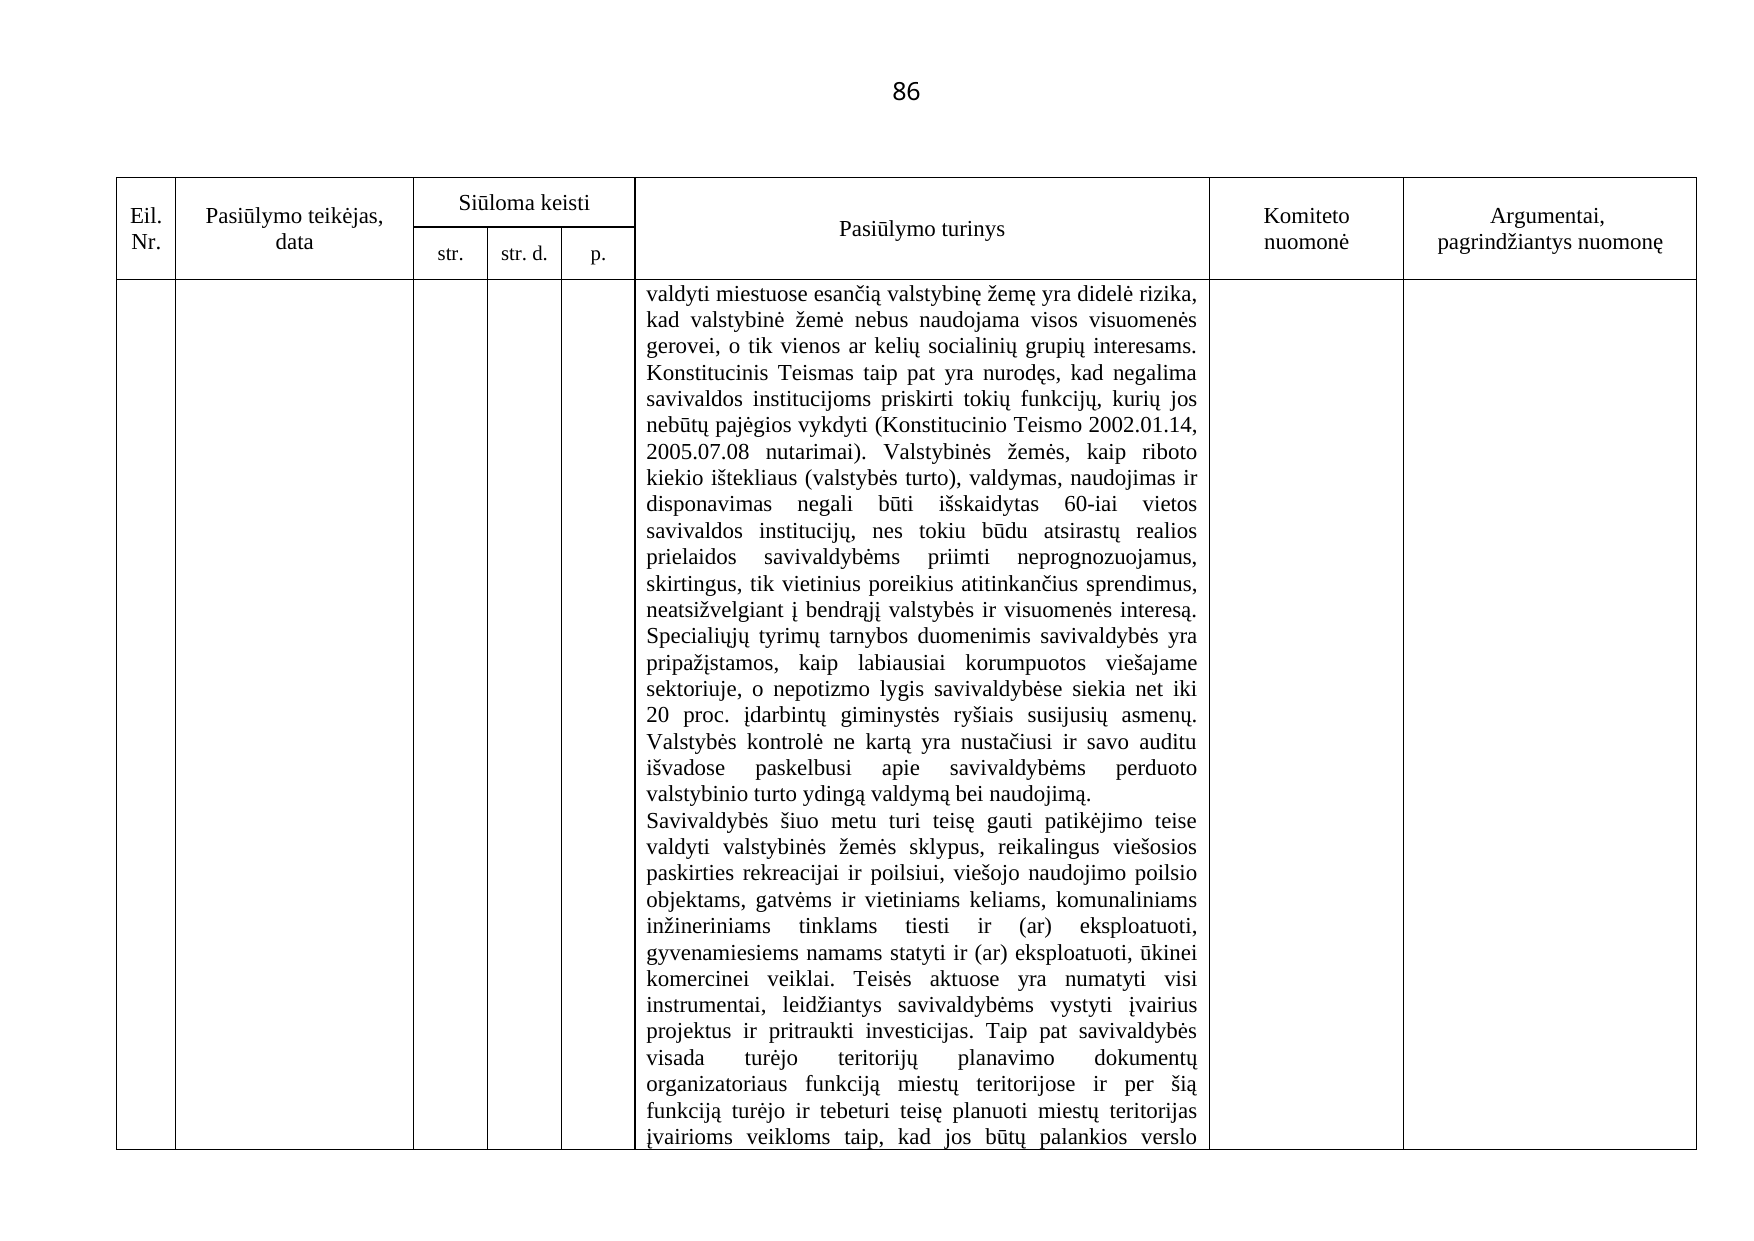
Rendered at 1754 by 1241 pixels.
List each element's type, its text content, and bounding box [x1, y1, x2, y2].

table_cell [1210, 280, 1403, 1149]
table_cell [1404, 280, 1696, 1149]
table_cell [562, 280, 634, 1149]
table_cell p. [562, 228, 634, 279]
table_header Pasiūlymo turinys [636, 178, 1209, 279]
table_cell [488, 280, 561, 1149]
table_cell valdyti miestuose esančią valstybinę žemę yra didelė rizika, kad valstybinė žemė nebus naudojama visos visuomenės gerovei, o tik vienos ar kelių socialinių grupių interesams. Konstitucinis Teismas taip pat yra nurodęs, kad negalima savivaldos institucijoms priskirti tokių funkcijų, kurių jos nebūtų pajėgios vykdyti (Konstitucinio Teismo 2002.01.14, 2005.07.08 nutarimai). Valstybinės žemės, kaip riboto kiekio ištekliaus (valstybės turto), valdymas, naudojimas ir disponavimas negali būti išskaidytas 60-iai vietos savivaldos institucijų, nes tokiu būdu atsirastų realios prielaidos savivaldybėms priimti neprognozuojamus, skirtingus, tik vietinius poreikius atitinkančius sprendimus, neatsižvelgiant į bendrąjį valstybės ir visuomenės interesą. Specialiųjų tyrimų tarnybos duomenimis savivaldybės yra pripažįstamos, kaip labiausiai korumpuotos viešajame sektoriuje, o nepotizmo lygis savivaldybėse siekia net iki 20 proc. įdarbintų giminystės ryšiais susijusių asmenų. Valstybės kontrolė ne kartą yra nustačiusi ir savo auditu išvadose paskelbusi apie savivaldybėms perduoto valstybinio turto ydingą valdymą bei naudojimą. Savivaldybės šiuo metu turi teisę gauti patikėjimo teise valdyti valstybinės žemės sklypus, reikalingus viešosios paskirties rekreacijai ir poilsiui, viešojo naudojimo poilsio objektams, gatvėms ir vietiniams keliams, komunaliniams inžineriniams tinklams tiesti ir (ar) eksploatuoti, gyvenamiesiems namams statyti ir (ar) eksploatuoti, ūkinei komercinei veiklai. Teisės aktuose yra numatyti visi instrumentai, leidžiantys savivaldybėms vystyti įvairius projektus ir pritraukti investicijas. Taip pat savivaldybės visada turėjo teritorijų planavimo dokumentų organizatoriaus funkciją miestų teritorijose ir per šią funkciją turėjo ir tebeturi teisę planuoti miestų teritorijas įvairioms veikloms taip, kad jos būtų palankios verslo [636, 280, 1209, 1149]
table_cell [117, 280, 175, 1149]
table_header Siūloma keisti [414, 178, 634, 226]
table_cell [176, 280, 413, 1149]
table_cell [414, 280, 487, 1149]
table_header Argumentai, pagrindžiantys nuomonę [1404, 178, 1696, 279]
table_header Pasiūlymo teikėjas, data [176, 178, 413, 279]
table_header Komiteto nuomonė [1210, 178, 1403, 279]
table_cell str. d. [488, 228, 561, 279]
table_cell str. [414, 228, 487, 279]
table_header Eil. Nr. [117, 178, 175, 279]
